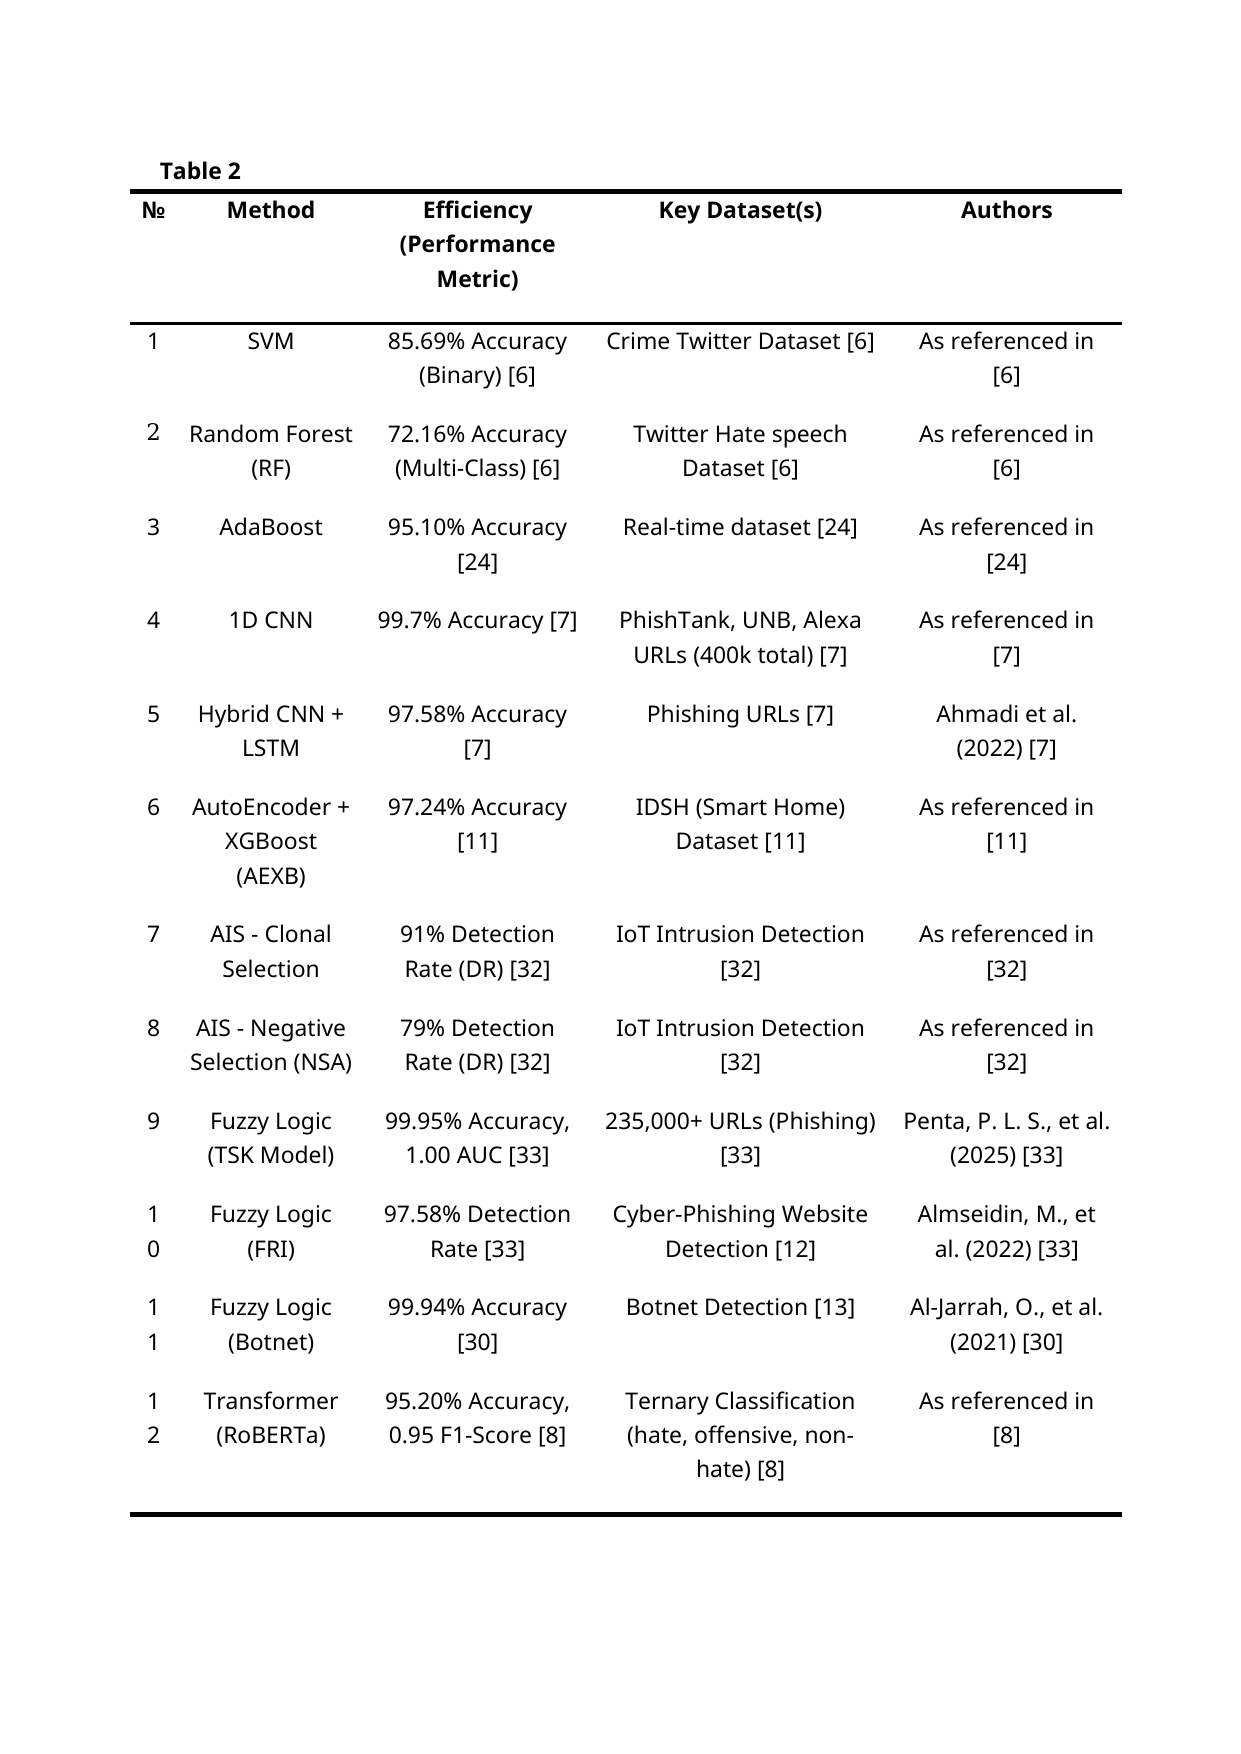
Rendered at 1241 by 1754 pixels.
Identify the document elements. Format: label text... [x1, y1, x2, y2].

table_cell AIS - Clonal Selection [177, 919, 365, 1012]
table_cell 8 [130, 1012, 177, 1105]
table_header Method [177, 194, 365, 322]
table_cell Transformer (RoBERTa) [177, 1385, 365, 1512]
table_cell 99.95% Accuracy, 1.00 AUC [33] [365, 1105, 589, 1198]
table_cell As referenced in [7] [891, 604, 1122, 698]
table_cell Twitter Hate speech Dataset [6] [590, 418, 891, 511]
table_cell 1 [130, 325, 177, 418]
table_cell 10 [130, 1198, 177, 1291]
table_cell 85.69% Accuracy (Binary) [6] [365, 325, 589, 418]
table_cell IDSH (Smart Home) Dataset [11] [590, 791, 891, 918]
table_cell As referenced in [8] [891, 1385, 1122, 1512]
table_cell AutoEncoder + XGBoost (AEXB) [177, 791, 365, 918]
table_cell Almseidin, M., et al. (2022) [33] [891, 1198, 1122, 1291]
table_cell Fuzzy Logic (FRI) [177, 1198, 365, 1291]
table_cell 79% Detection Rate (DR) [32] [365, 1012, 589, 1105]
table_cell PhishTank, UNB, Alexa URLs (400k total) [7] [590, 604, 891, 698]
table_cell Fuzzy Logic (Botnet) [177, 1291, 365, 1384]
table_header Efficiency (Performance Metric) [365, 194, 589, 322]
table_cell Real-time dataset [24] [590, 511, 891, 604]
table_cell 99.7% Accuracy [7] [365, 604, 589, 698]
table_cell 97.58% Detection Rate [33] [365, 1198, 589, 1291]
table_cell 95.10% Accuracy [24] [365, 511, 589, 604]
text Table 2 [159, 155, 1093, 186]
table_cell Fuzzy Logic (TSK Model) [177, 1105, 365, 1198]
table_cell Botnet Detection [13] [590, 1291, 891, 1384]
table_header Authors [891, 194, 1122, 322]
table_cell 1D CNN [177, 604, 365, 698]
table_cell 91% Detection Rate (DR) [32] [365, 919, 589, 1012]
table_header № [130, 194, 177, 322]
table_cell 97.58% Accuracy [7] [365, 698, 589, 791]
table_cell As referenced in [32] [891, 919, 1122, 1012]
table_cell AdaBoost [177, 511, 365, 604]
table_cell Ternary Classification (hate, offensive, non-hate) [8] [590, 1385, 891, 1512]
table_cell As referenced in [6] [891, 325, 1122, 418]
table_cell Cyber-Phishing Website Detection [12] [590, 1198, 891, 1291]
table_cell 3 [130, 511, 177, 604]
table_cell Penta, P. L. S., et al. (2025) [33] [891, 1105, 1122, 1198]
table_cell As referenced in [24] [891, 511, 1122, 604]
table_cell 4 [130, 604, 177, 698]
table_cell Hybrid CNN + LSTM [177, 698, 365, 791]
table_cell IoT Intrusion Detection [32] [590, 1012, 891, 1105]
table_cell AIS - Negative Selection (NSA) [177, 1012, 365, 1105]
table_cell Ahmadi et al. (2022) [7] [891, 698, 1122, 791]
table_cell IoT Intrusion Detection [32] [590, 919, 891, 1012]
table_cell 7 [130, 919, 177, 1012]
table_cell 11 [130, 1291, 177, 1384]
table_cell 99.94% Accuracy [30] [365, 1291, 589, 1384]
table_cell 235,000+ URLs (Phishing) [33] [590, 1105, 891, 1198]
table_cell 12 [130, 1385, 177, 1512]
table_cell As referenced in [11] [891, 791, 1122, 918]
table_cell 95.20% Accuracy, 0.95 F1-Score [8] [365, 1385, 589, 1512]
table_cell Crime Twitter Dataset [6] [590, 325, 891, 418]
table_cell 6 [130, 791, 177, 918]
table_cell 9 [130, 1105, 177, 1198]
table_header Key Dataset(s) [590, 194, 891, 322]
table_cell As referenced in [32] [891, 1012, 1122, 1105]
table_cell Al-Jarrah, O., et al. (2021) [30] [891, 1291, 1122, 1384]
table_cell 72.16% Accuracy (Multi-Class) [6] [365, 418, 589, 511]
table_cell Phishing URLs [7] [590, 698, 891, 791]
table_cell 5 [130, 698, 177, 791]
table_cell SVM [177, 325, 365, 418]
table_cell 97.24% Accuracy [11] [365, 791, 589, 918]
table_cell 2 [130, 418, 177, 511]
table_cell As referenced in [6] [891, 418, 1122, 511]
table_cell Random Forest (RF) [177, 418, 365, 511]
